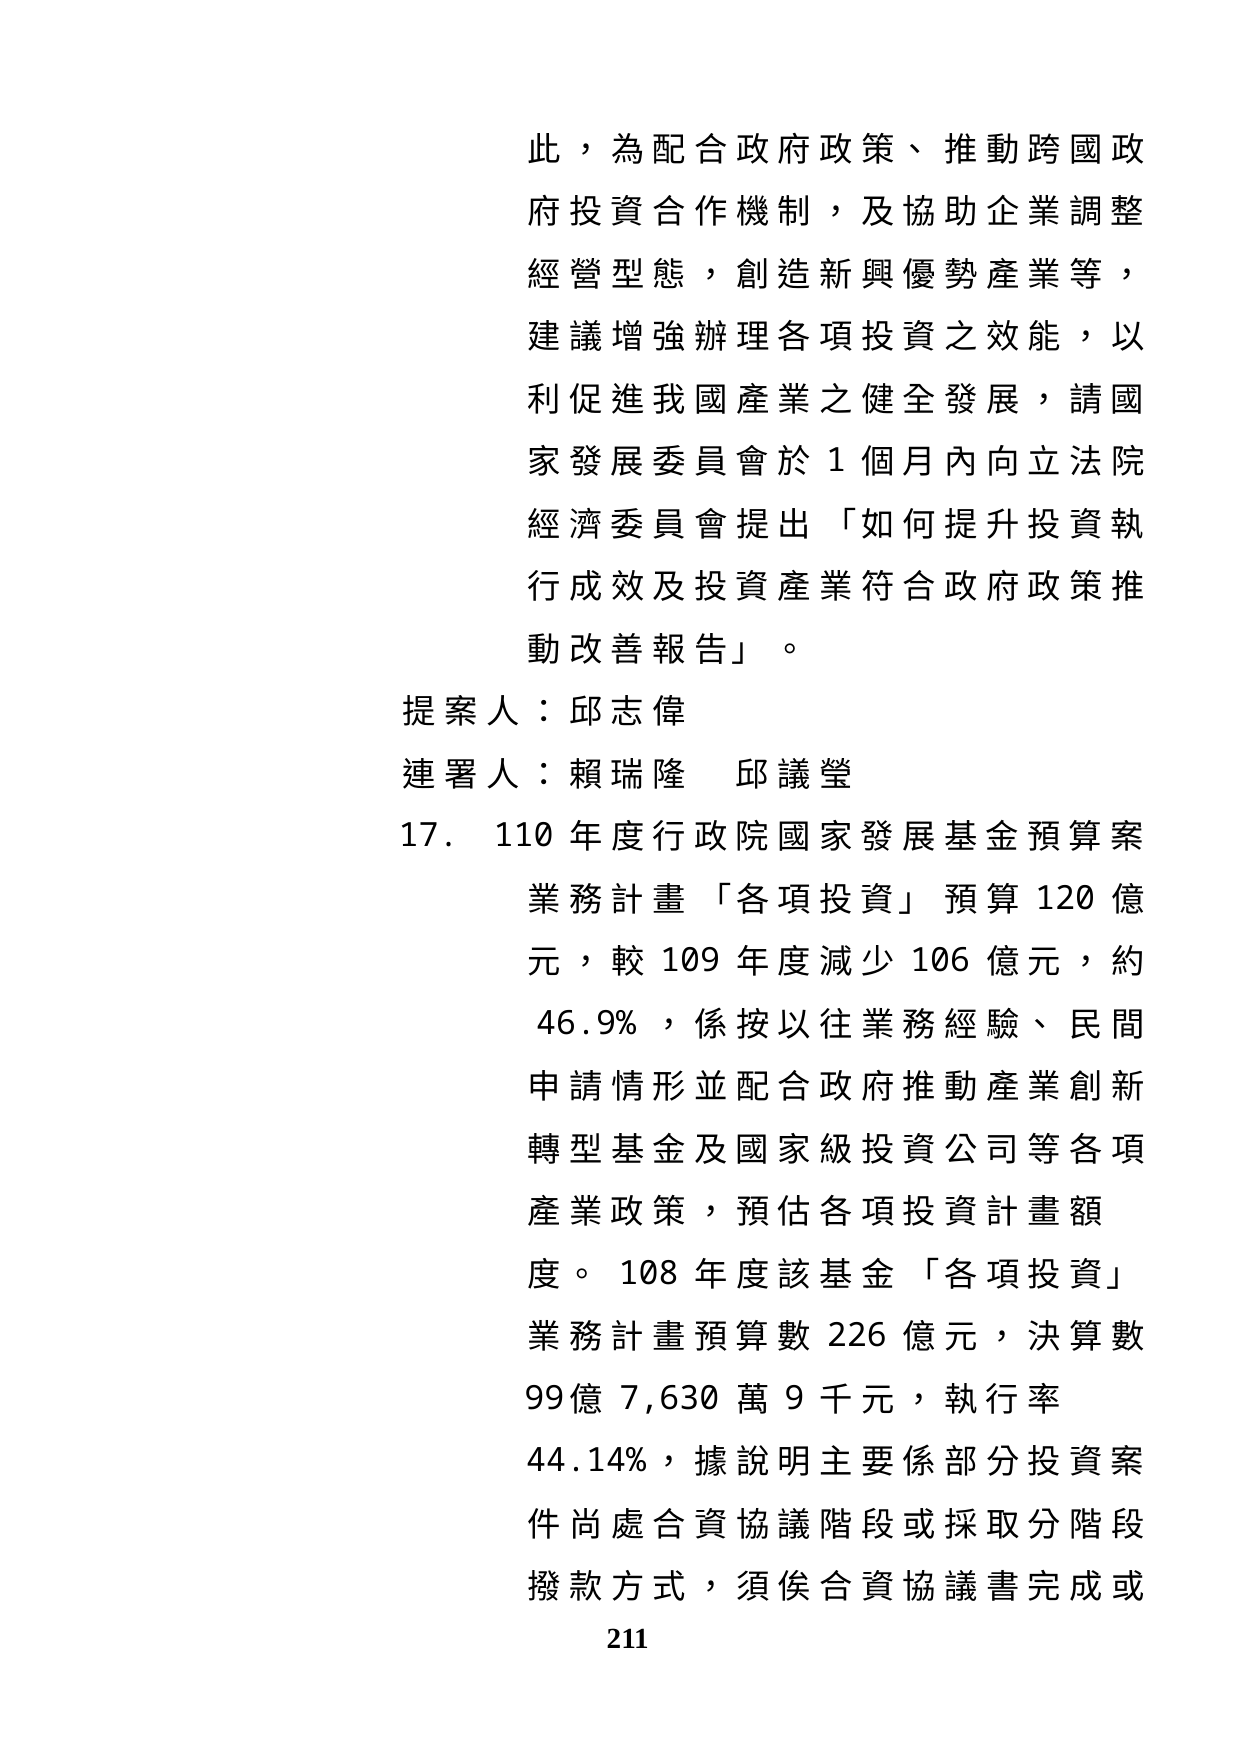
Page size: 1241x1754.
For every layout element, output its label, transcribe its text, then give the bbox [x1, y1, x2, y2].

text 提案人：邱志偉 [384, 667, 1044, 730]
list 110年度行政院國家發展基金預算案業務計畫「各項投資」預算120億元，較109年度減少106億元，約46.9%，係按以往業務經驗、民間申請情形並配合政府推動產業創新轉型基金及國家級投資公司等各項產業政策，預估各項投資計畫額度。108年度該基金「各項投資」業務計畫預算數226億元，決算數99億7,630萬9千元，執行率44.14%，據說明主要係部分投資案件尚處合資協議階段或採取分階段撥款方式，須俟合資協議書完成或 [396, 792, 1148, 1605]
text 連署人：賴瑞隆 邱議瑩 [384, 730, 1044, 792]
list 此，為配合政府政策、推動跨國政府投資合作機制，及協助企業調整經營型態，創造新興優勢產業等，建議增強辦理各項投資之效能，以利促進我國產業之健全發展，請國家發展委員會於1個月內向立法院經濟委員會提出「如何提升投資執行成效及投資產業符合政府政策推動改善報告」。 [396, 105, 1148, 667]
